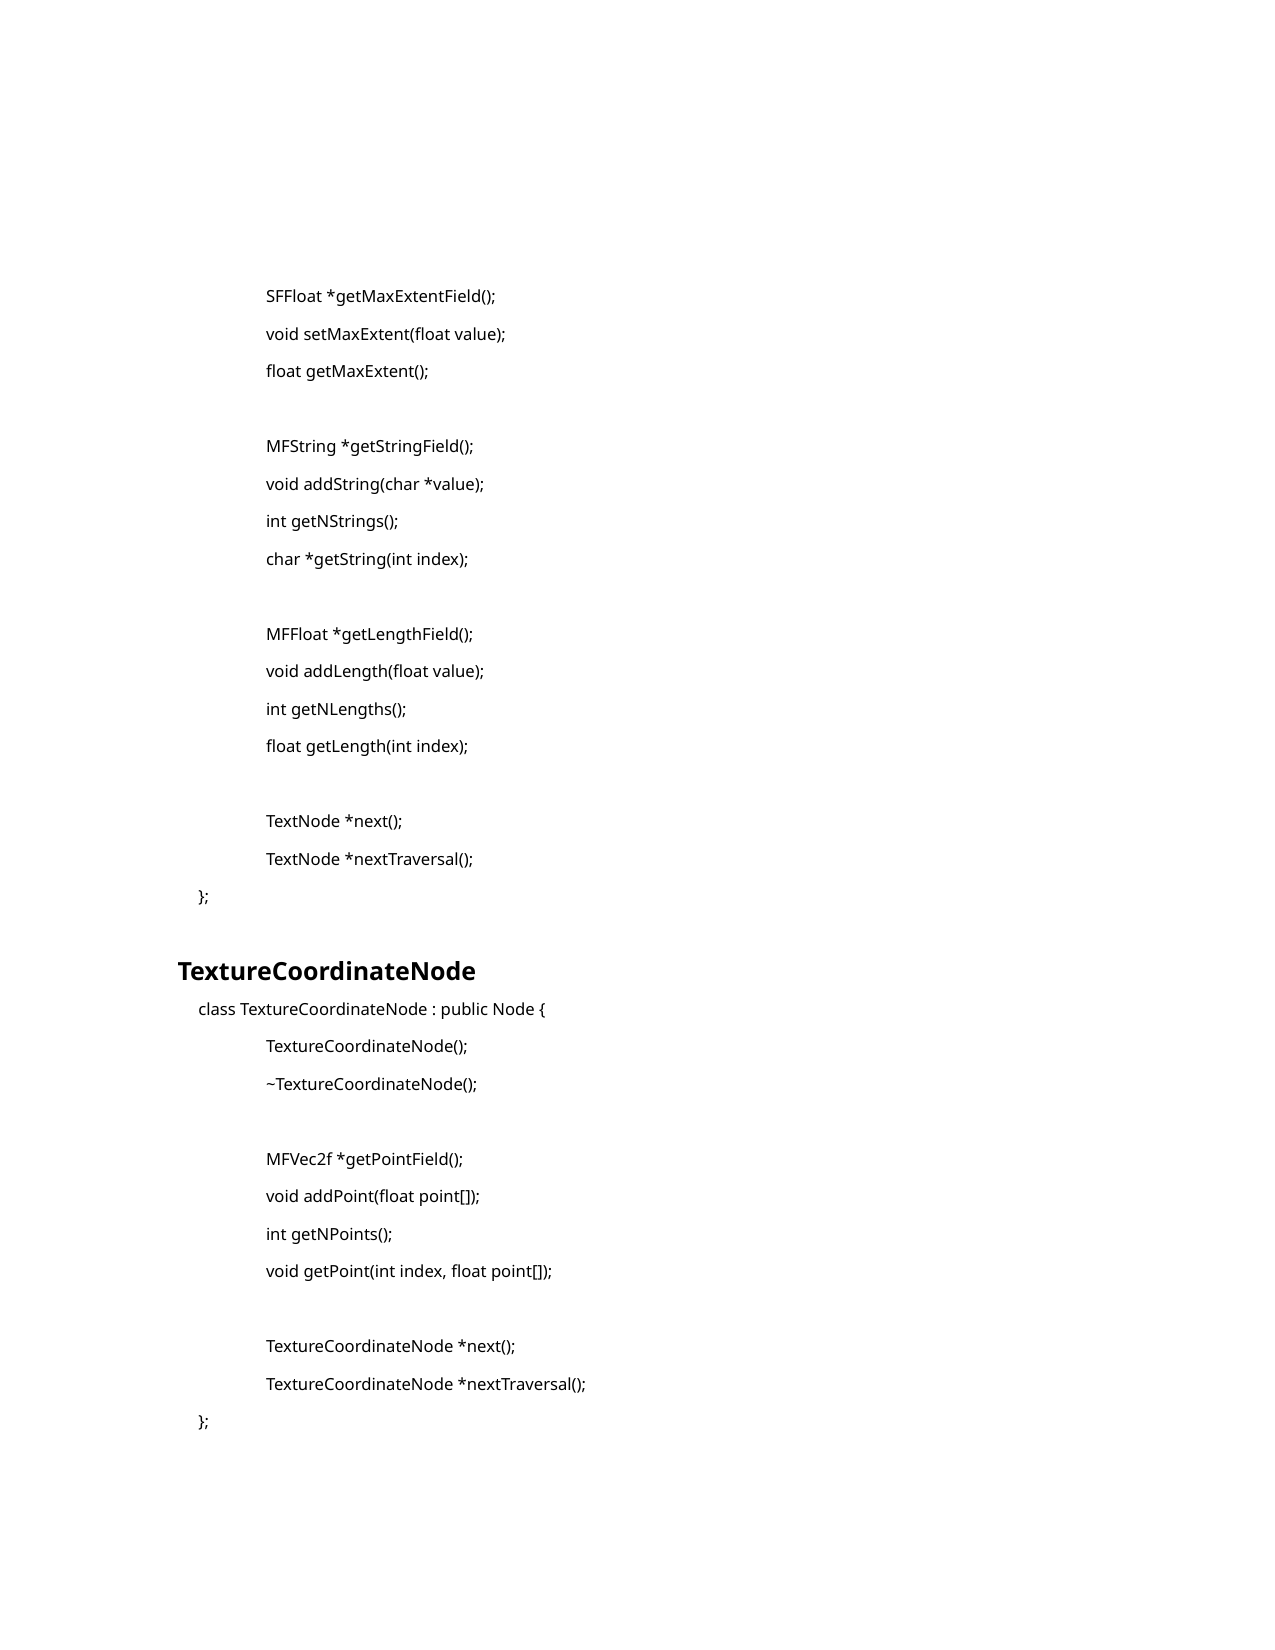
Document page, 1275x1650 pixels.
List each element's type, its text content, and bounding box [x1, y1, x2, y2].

text TextNode *next(); [198, 802, 1098, 840]
text MFString *getStringField(); [198, 427, 1098, 465]
text }; [198, 1402, 1098, 1440]
text int getNLengths(); [198, 690, 1098, 727]
text void addPoint(float point[]); [198, 1177, 1098, 1215]
text class TextureCoordinateNode : public Node { [198, 990, 1098, 1027]
text MFFloat *getLengthField(); [198, 615, 1098, 652]
text ~TextureCoordinateNode(); [198, 1065, 1098, 1102]
text TextureCoordinateNode(); [198, 1027, 1098, 1065]
text void addString(char *value); [198, 465, 1098, 502]
text void addLength(float value); [198, 652, 1098, 690]
text void setMaxExtent(float value); [198, 315, 1098, 352]
text int getNPoints(); [198, 1215, 1098, 1252]
text void getPoint(int index, float point[]); [198, 1252, 1098, 1290]
subtitle TextureCoordinateNode [177, 952, 1098, 990]
text SFFloat *getMaxExtentField(); [198, 277, 1098, 315]
text }; [198, 877, 1098, 915]
text TextureCoordinateNode *next(); [198, 1327, 1098, 1365]
text char *getString(int index); [198, 540, 1098, 577]
text float getLength(int index); [198, 727, 1098, 765]
text TextNode *nextTraversal(); [198, 840, 1098, 877]
text float getMaxExtent(); [198, 352, 1098, 390]
text int getNStrings(); [198, 502, 1098, 540]
text TextureCoordinateNode *nextTraversal(); [198, 1365, 1098, 1402]
text MFVec2f *getPointField(); [198, 1140, 1098, 1177]
